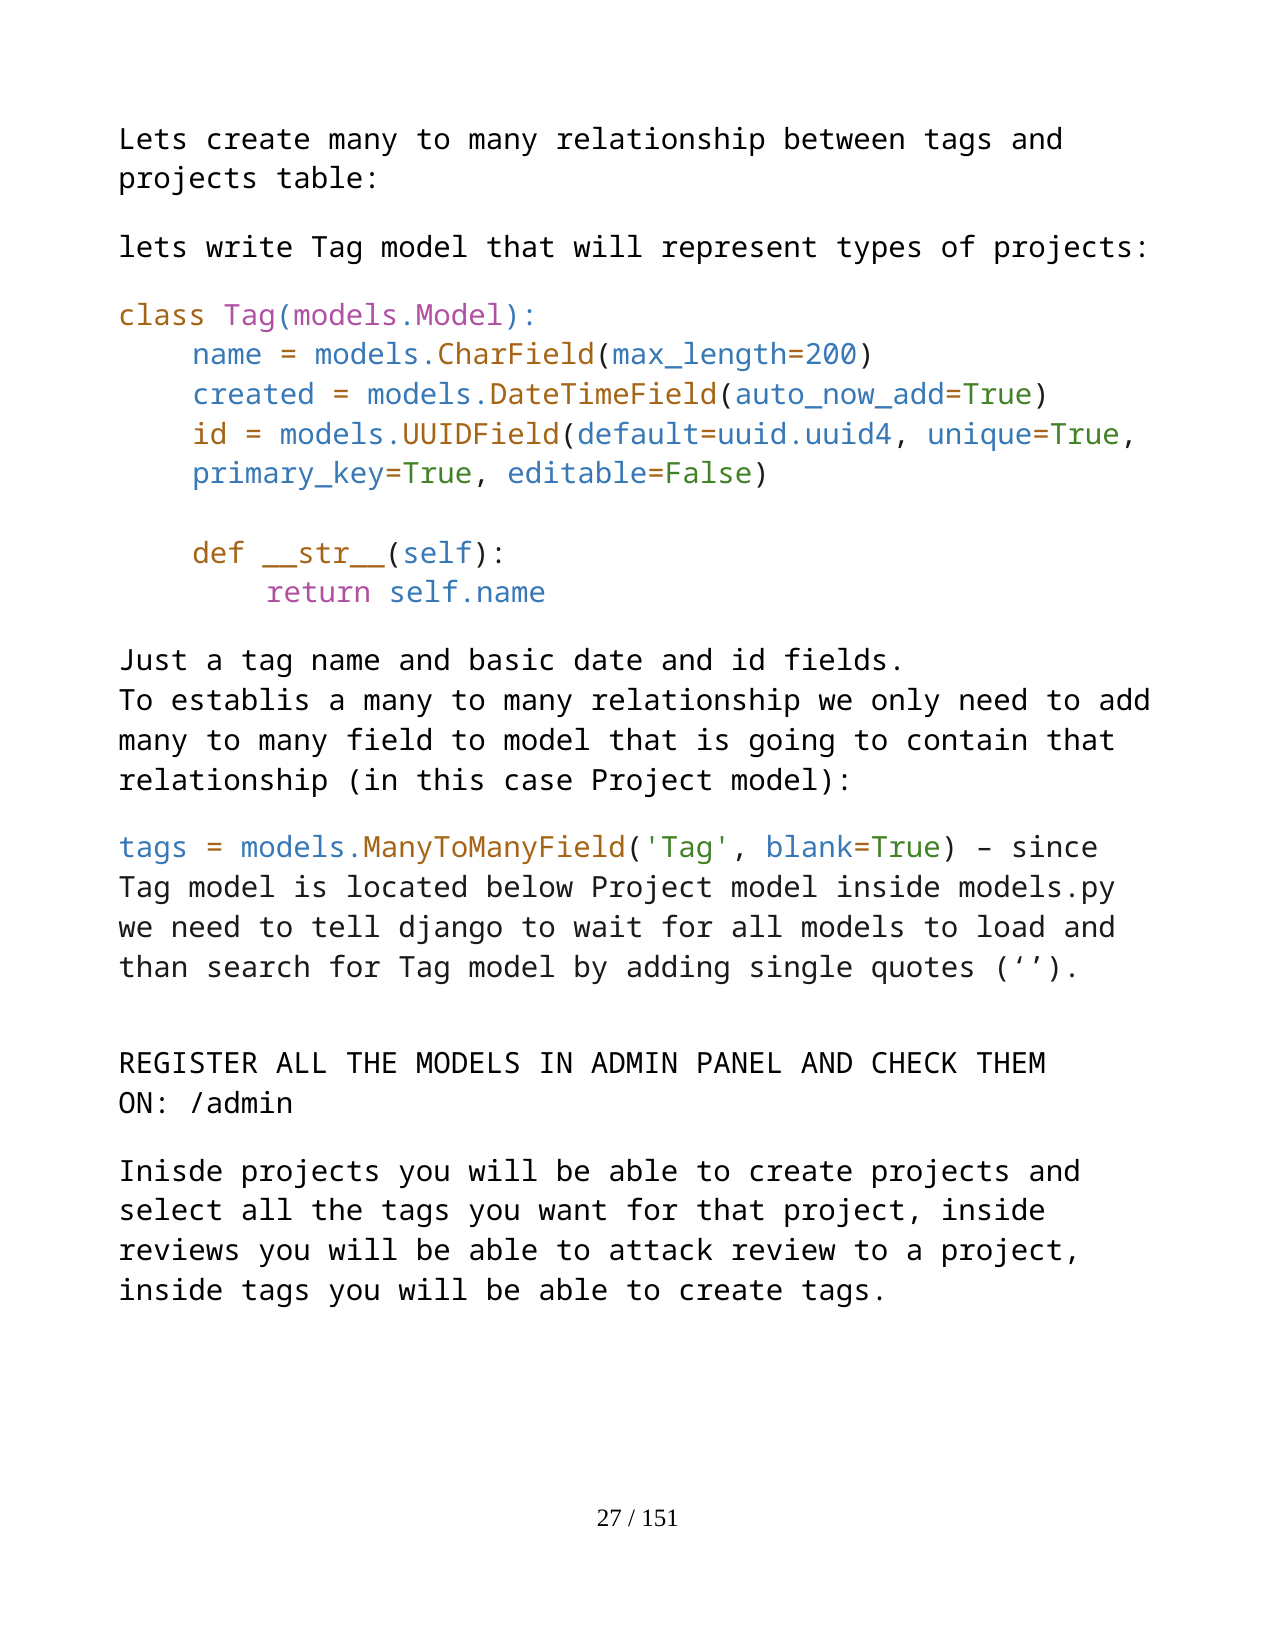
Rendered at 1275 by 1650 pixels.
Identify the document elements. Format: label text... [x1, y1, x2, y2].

text lets write Tag model that will represent types of projects: [118, 226, 1157, 266]
text Inisde projects you will be able to create projects and select all the tags you want for that project, inside reviews you will be able to attack review to a project, inside tags you will be able to create tags. [118, 1150, 1157, 1309]
text class Tag(models.Model): [118, 294, 1157, 333]
text Lets create many to many relationship between tags and projects table: [118, 118, 1157, 197]
text def __str__(self): [118, 532, 1157, 572]
text Just a tag name and basic date and id fields. [118, 640, 1157, 679]
text created = models.DateTimeField(auto_now_add=True) [118, 373, 1157, 413]
text id = models.UUIDField(default=uuid.uuid4, unique=True, primary_key=True, editable=False) [118, 413, 1157, 492]
text name = models.CharField(max_length=200) [118, 333, 1157, 373]
text return self.name [118, 572, 1157, 611]
text To establis a many to many relationship we only need to add many to many field to model that is going to contain that relationship (in this case Project model): [118, 679, 1157, 798]
text REGISTER ALL THE MODELS IN ADMIN PANEL AND CHECK THEM ON: /admin [118, 1042, 1157, 1122]
text tags = models.ManyToManyField('Tag', blank=True) – since Tag model is located below Project model inside models.py we need to tell django to wait for all models to load and than search for Tag model by adding single quotes (‘’). [118, 827, 1157, 986]
